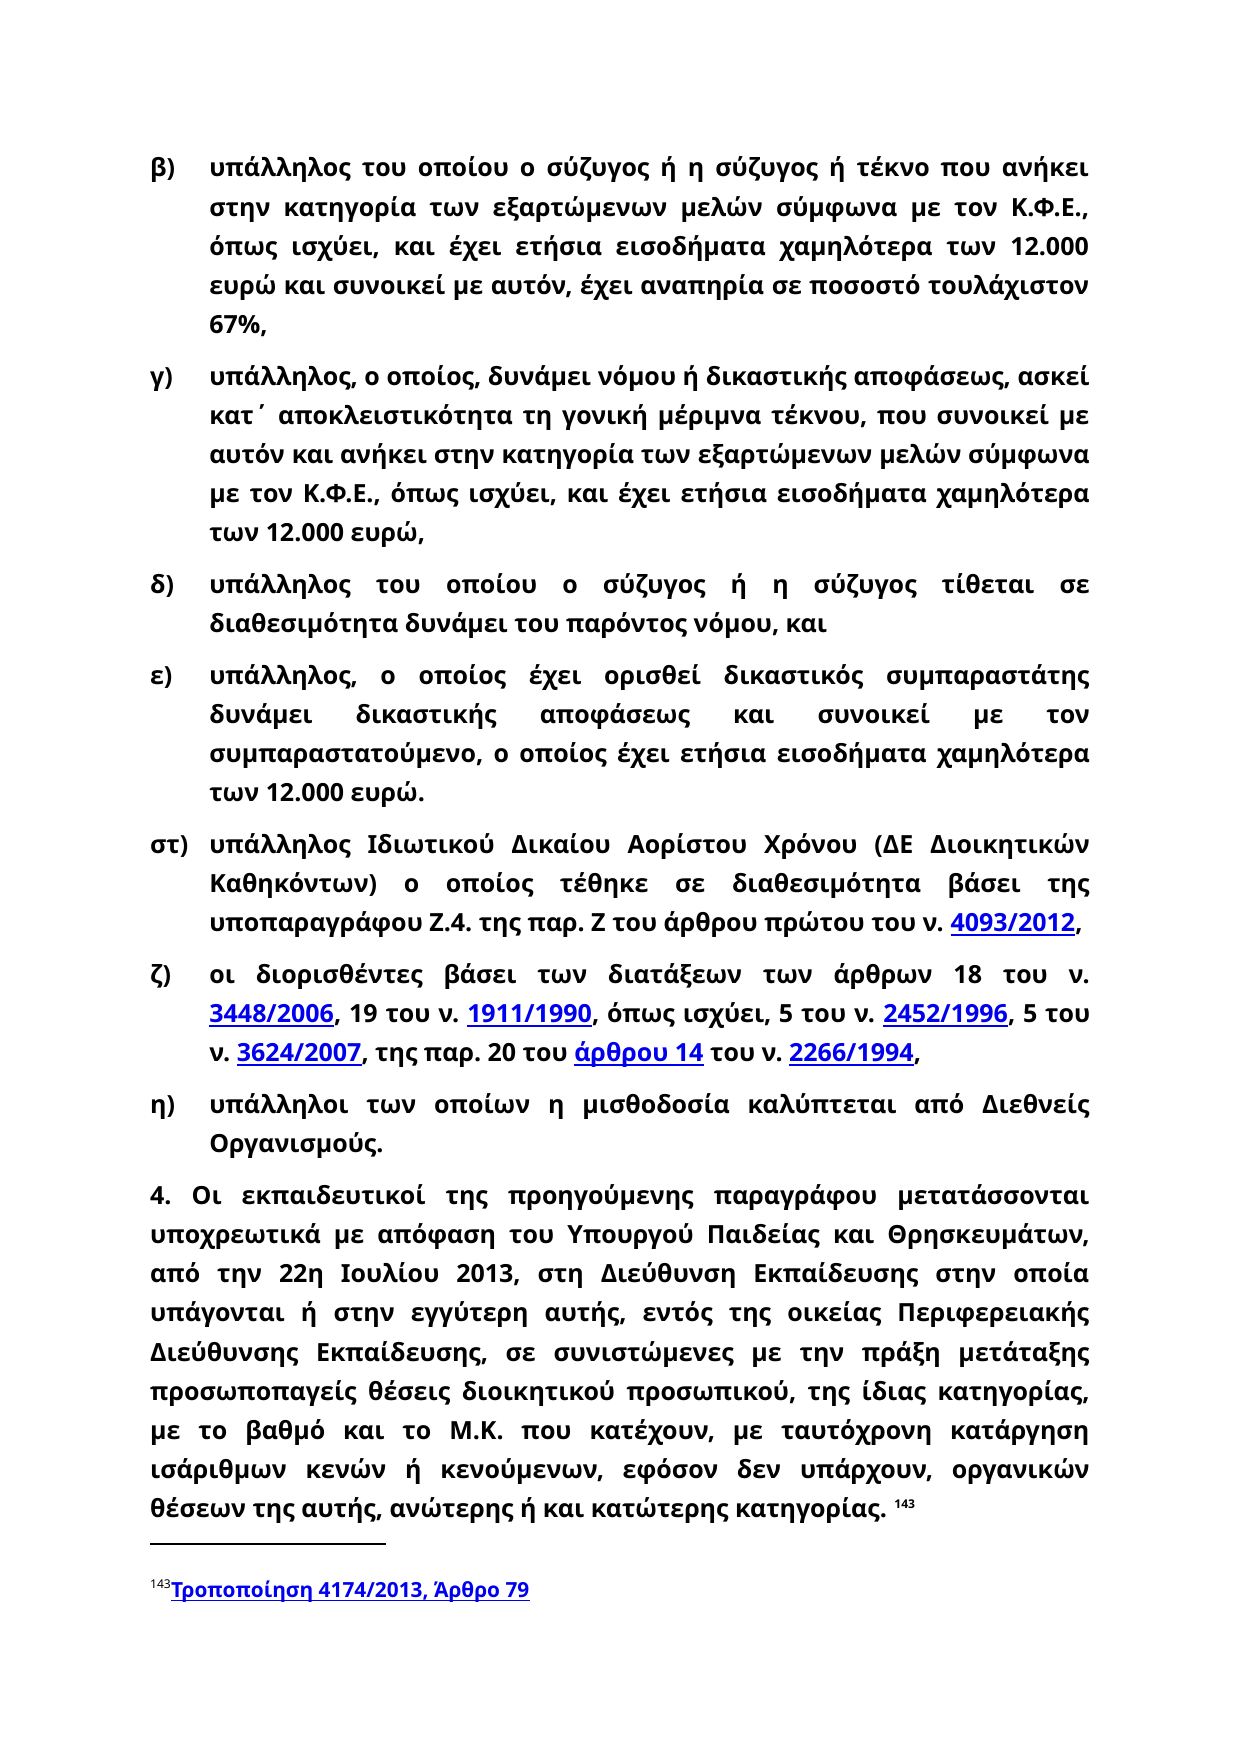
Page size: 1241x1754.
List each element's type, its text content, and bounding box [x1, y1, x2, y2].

list β) υπάλληλος του οποίου ο σύζυγος ή η σύζυγος ή τέκνο που ανήκει στην κατηγορία των εξαρτώμενων μελών σύμφωνα με τον Κ.Φ.Ε., όπως ισχύει, και έχει ετήσια εισοδήματα χαμηλότερα των 12.000 ευρώ και συνοικεί με αυτόν, έχει αναπηρία σε ποσοστό τουλάχιστον 67%, [150, 150, 1090, 341]
list ζ) οι διορισθέντες βάσει των διατάξεων των άρθρων 18 του ν. 3448/2006, 19 του ν. 1911/1990, όπως ισχύει, 5 του ν. 2452/1996, 5 του ν. 3624/2007, της παρ. 20 του άρθρου 14 του ν. 2266/1994, [150, 957, 1090, 1069]
list στ) υπάλληλος Ιδιωτικού Δικαίου Αορίστου Χρόνου (ΔΕ Διοικητικών Καθηκόντων) ο οποίος τέθηκε σε διαθεσιμότητα βάσει της υποπαραγράφου Ζ.4. της παρ. Ζ του άρθρου πρώτου του ν. 4093/2012, [150, 827, 1090, 939]
list ε) υπάλληλος, ο οποίος έχει ορισθεί δικαστικός συμπαραστάτης δυνάμει δικαστικής αποφάσεως και συνοικεί με τον συμπαραστατούμενο, ο οποίος έχει ετήσια εισοδήματα χαμηλότερα των 12.000 ευρώ. [150, 657, 1090, 809]
list δ) υπάλληλος του οποίου ο σύζυγος ή η σύζυγος τίθεται σε διαθεσιμότητα δυνάμει του παρόντος νόμου, και [150, 567, 1090, 640]
text 4. Οι εκπαιδευτικοί της προηγούμενης παραγράφου μετατάσσονται υποχρεωτικά με απόφαση του Υπουργού Παιδείας και Θρησκευμάτων, από την 22η Ιουλίου 2013, στη Διεύθυνση Εκπαίδευσης στην οποία υπάγονται ή στην εγγύτερη αυτής, εντός της οικείας Περιφερειακής Διεύθυνσης Εκπαίδευσης, σε συνιστώμενες με την πράξη μετάταξης προσωποπαγείς θέσεις διοικητικού προσωπικού, της ίδιας κατηγορίας, με το βαθμό και το Μ.Κ. που κατέχουν, με ταυτόχρονη κατάργηση ισάριθμων κενών ή κενούμενων, εφόσον δεν υπάρχουν, οργανικών θέσεων της αυτής, ανώτερης ή και κατώτερης κατηγορίας. [150, 1177, 1090, 1525]
list η) υπάλληλοι των οποίων η μισθοδοσία καλύπτεται από Διεθνείς Οργανισμούς. [150, 1087, 1090, 1160]
list γ) υπάλληλος, ο οποίος, δυνάμει νόμου ή δικαστικής αποφάσεως, ασκεί κατ΄ αποκλειστικότητα τη γονική μέριμνα τέκνου, που συνοικεί με αυτόν και ανήκει στην κατηγορία των εξαρτώμενων μελών σύμφωνα με τον Κ.Φ.Ε., όπως ισχύει, και έχει ετήσια εισοδήματα χαμηλότερα των 12.000 ευρώ, [150, 358, 1090, 549]
text Τροποποίηση 4174/2013, Άρθρο 79 [150, 1576, 1090, 1604]
